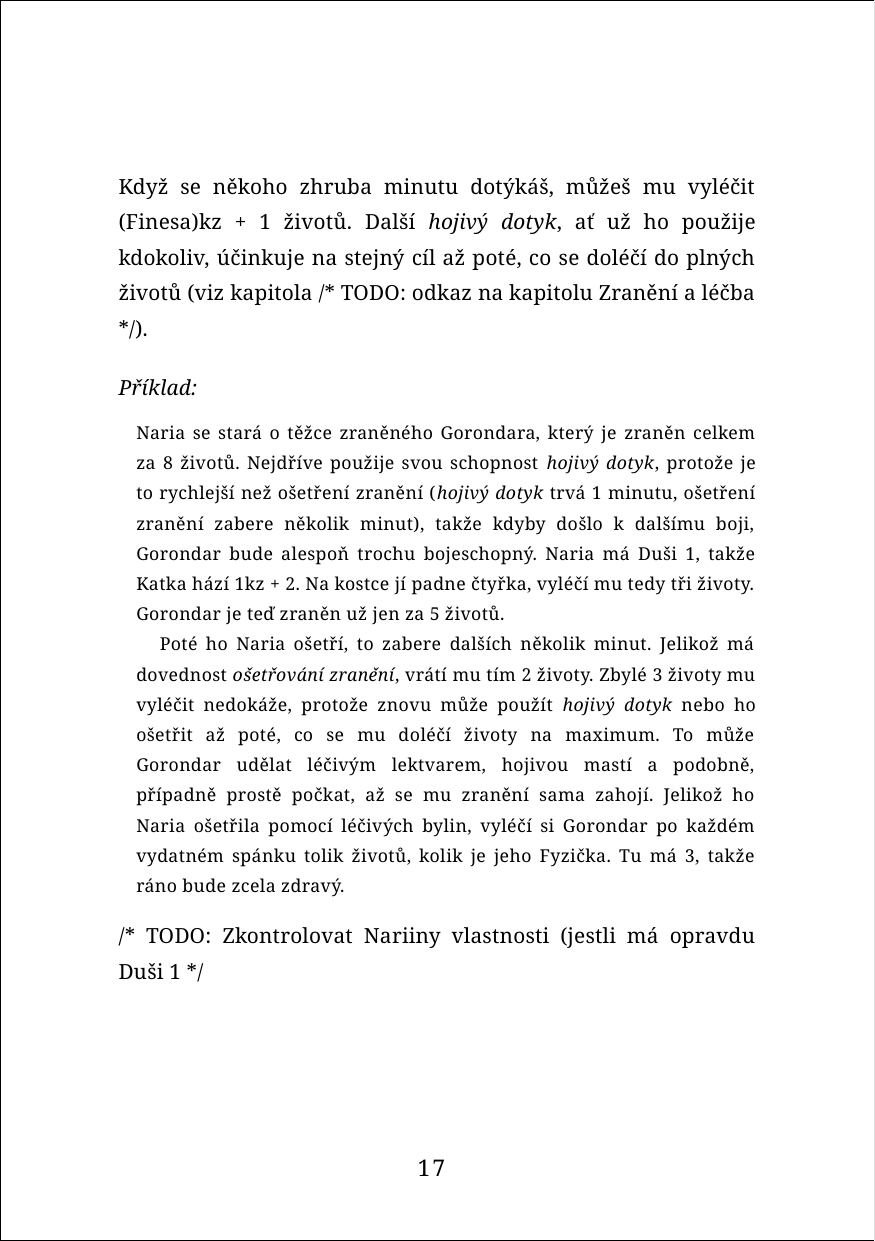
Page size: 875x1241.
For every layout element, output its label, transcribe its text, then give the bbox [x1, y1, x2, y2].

text Když se někoho zhruba minutu dotýkáš, můžeš mu vyléčit (Finesa)kz + 1 životů. Další hojivý dotyk, ať už ho použije kdokoliv, účinkuje na stejný cíl až poté, co se doléčí do plných životů (viz kapitola /* TODO: odkaz na kapitolu Zranění a léčba */). [118, 172, 756, 342]
text /* TODO: Zkontrolovat Nariiny vlastnosti (jestli má opravdu Duši 1 */ [118, 921, 756, 985]
text Naria se stará o těžce zraněného Gorondara, který je zraněn celkem za 8 životů. Nejdříve použije svou schopnost hojivý dotyk, protože je to rychlejší než ošetření zranění (hojivý dotyk trvá 1 minutu, ošetření zranění zabere několik minut), takže kdyby došlo k dalšímu boji, Gorondar bude alespoň trochu bojeschopný. Naria má Duši 1, takže Katka hází 1kz + 2. Na kostce jí padne čtyřka, vyléčí mu tedy tři životy. Gorondar je teď zraněn už jen za 5 životů. Poté ho Naria ošetří, to zabere dalších několik minut. Jelikož má dovednost ošetřování zranění, vrátí mu tím 2 životy. Zbylé 3 životy mu vyléčit nedokáže, protože znovu může použít hojivý dotyk nebo ho ošetřit až poté, co se mu doléčí životy na maximum. To může Gorondar udělat léčivým lektvarem, hojivou mastí a podobně, případně prostě počkat, až se mu zranění sama zahojí. Jelikož ho Naria ošetřila pomocí léčivých bylin, vyléčí si Gorondar po každém vydatném spánku tolik životů, kolik je jeho Fyzička. Tu má 3, takže ráno bude zcela zdravý. [136, 420, 756, 898]
text Příklad: [118, 373, 756, 401]
